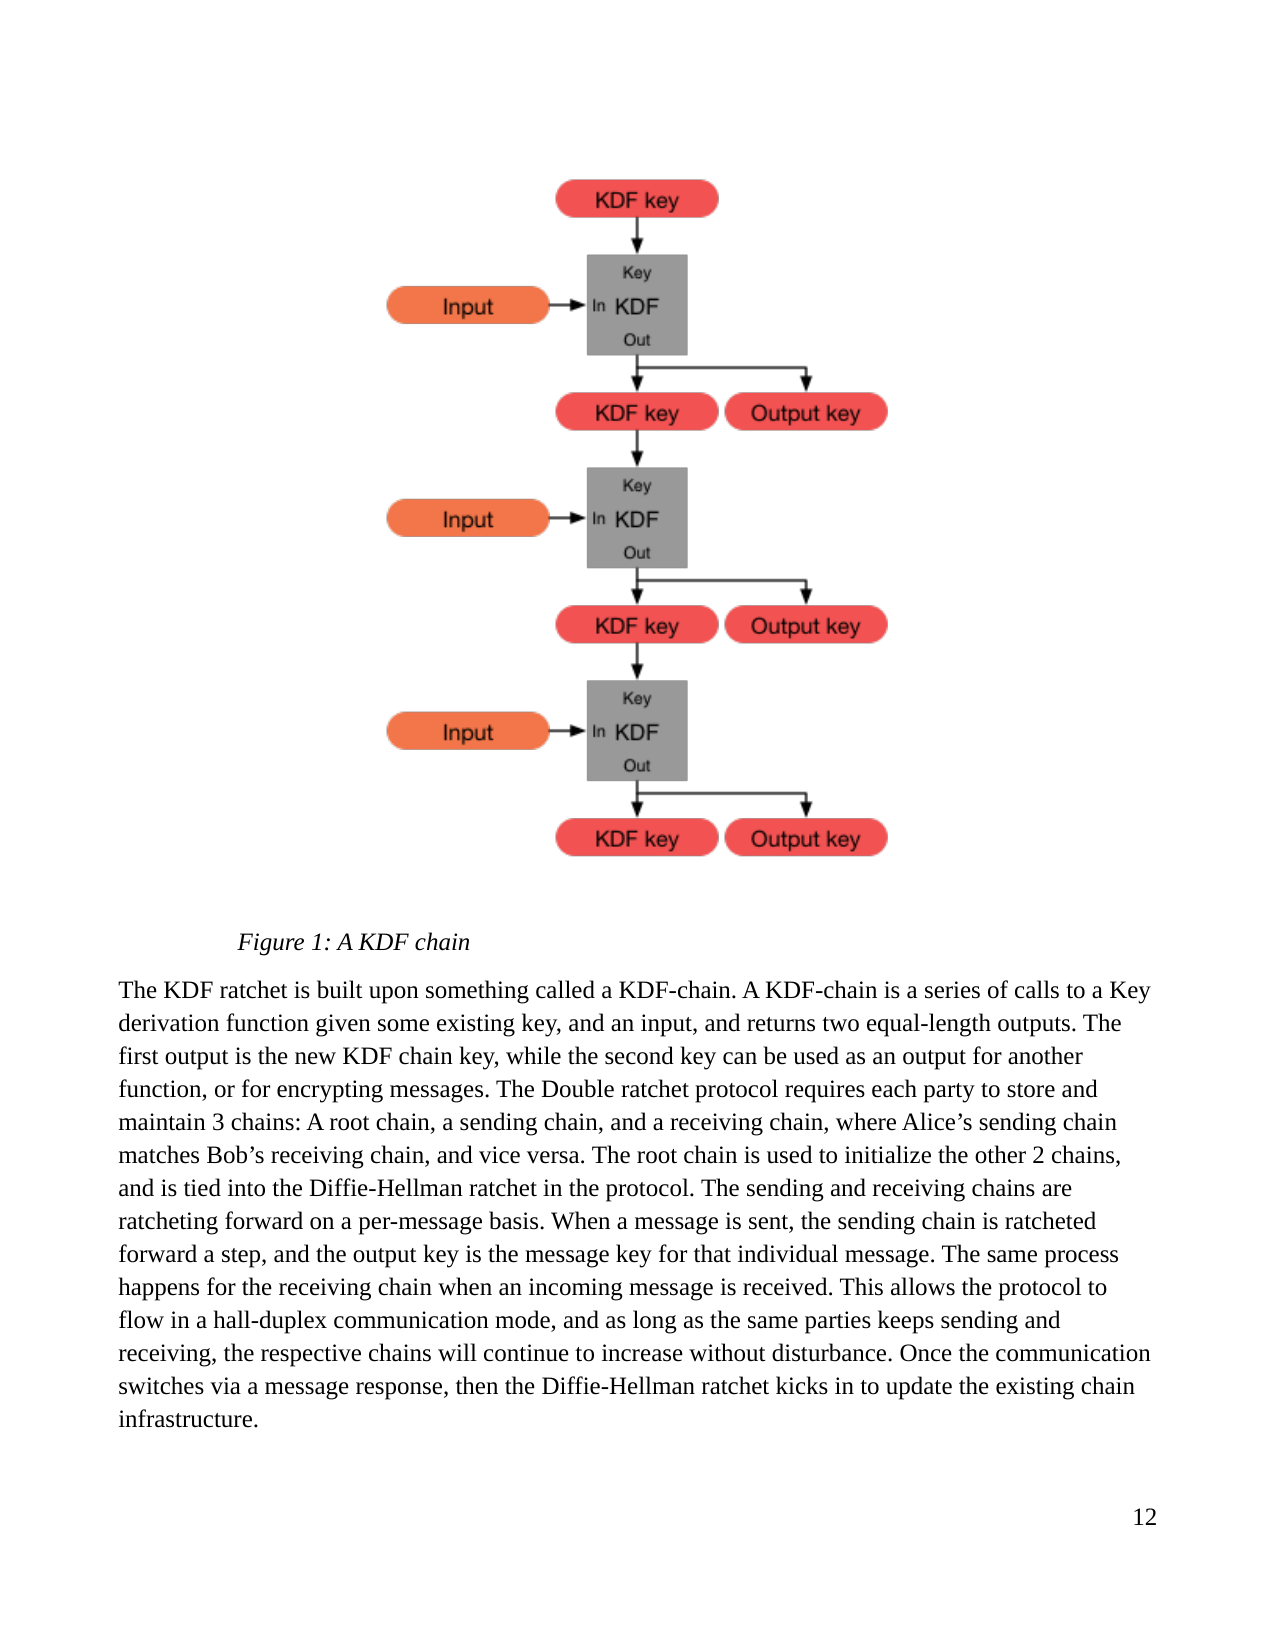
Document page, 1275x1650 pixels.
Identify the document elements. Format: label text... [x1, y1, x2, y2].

text The KDF ratchet is built upon something called a KDF-chain. A KDF-chain is a series of calls to a Key derivation function given some existing key, and an input, and returns two equal-length outputs. The first output is the new KDF chain key, while the second key can be used as an output for another function, or for encrypting messages. The Double ratchet protocol requires each party to store and maintain 3 chains: A root chain, a sending chain, and a receiving chain, where Alice’s sending chain matches Bob’s receiving chain, and vice versa. The root chain is used to initialize the other 2 chains, and is tied into the Diffie-Hellman ratchet in the protocol. The sending and receiving chains are ratcheting forward on a per-message basis. When a message is sent, the sending chain is ratcheted forward a step, and the output key is the message key for that individual message. The same process happens for the receiving chain when an incoming message is received. This allows the protocol to flow in a hall-duplex communication mode, and as long as the same parties keeps sending and receiving, the respective chains will continue to increase without disturbance. Once the communication switches via a message response, then the Diffie-Hellman ratchet kicks in to update the existing chain infrastructure. [118, 975, 1157, 1433]
text Figure 1: A KDF chain [237, 922, 1037, 956]
picture [237, 119, 1038, 922]
